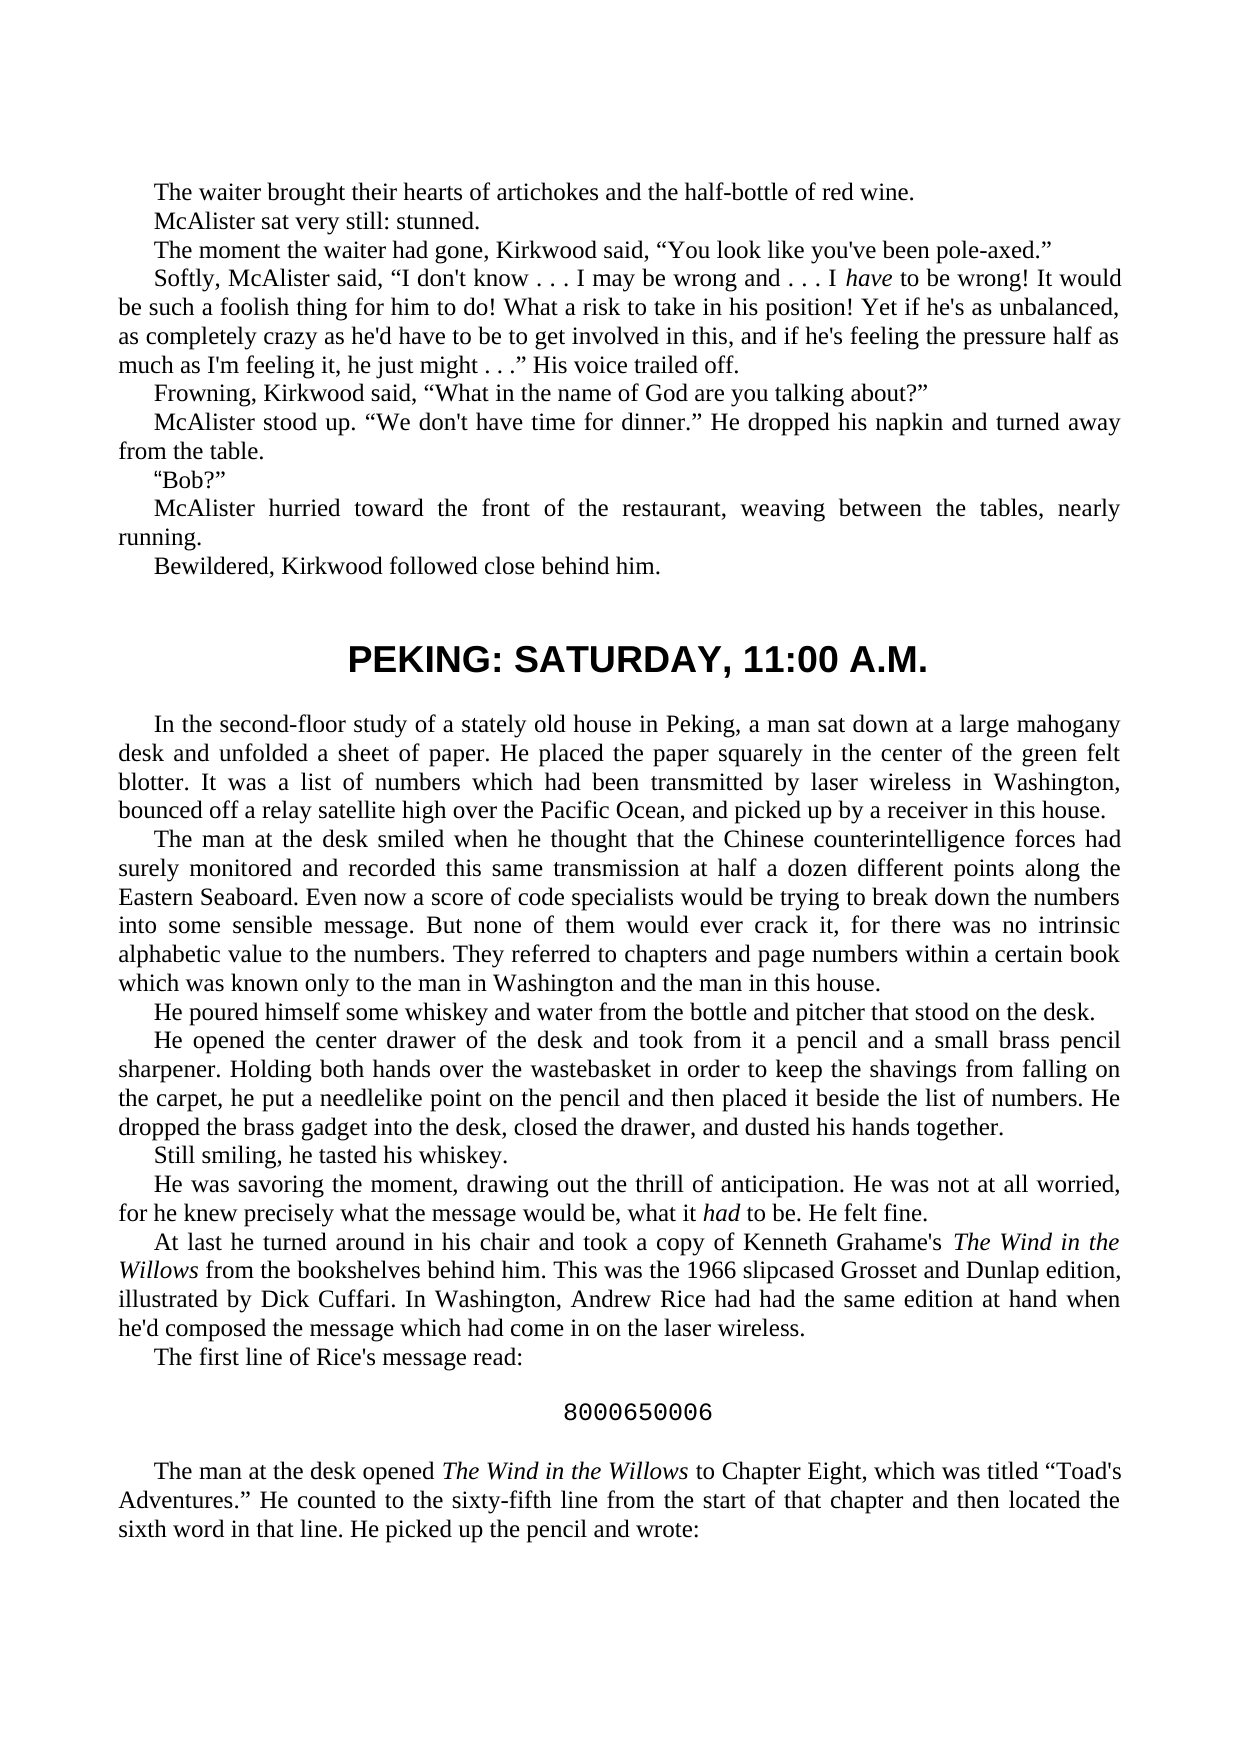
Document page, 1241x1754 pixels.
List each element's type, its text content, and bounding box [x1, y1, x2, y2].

text The waiter brought their hearts of artichokes and the half-bottle of red wine. [118, 177, 1122, 206]
text In the second-floor study of a stately old house in Peking, a man sat down at a large mahogany desk and unfolded a sheet of paper. He placed the paper squarely in the center of the green felt blotter. It was a list of numbers which had been transmitted by laser wireless in Washington, bounced off a relay satellite high over the Pacific Ocean, and picked up by a receiver in this house. [118, 709, 1122, 824]
text “Bob?” [118, 465, 1122, 493]
text The man at the desk opened The Wind in the Willows to Chapter Eight, which was titled “Toad's Adventures.” He counted to the sixty-fifth line from the start of that chapter and then located the sixth word in that line. He picked up the pencil and wrote: [118, 1456, 1122, 1542]
text 8000650006 [118, 1399, 1122, 1427]
text Bewildered, Kirkwood followed close behind him. [118, 551, 1122, 580]
text The moment the waiter had gone, Kirkwood said, “You look like you've been pole-axed.” [118, 235, 1122, 263]
text Softly, McAlister said, “I don't know . . . I may be wrong and . . . I have to be wrong! It would be such a foolish thing for him to do! What a risk to take in his position! Yet if he's as unbalanced, as completely crazy as he'd have to be to get involved in this, and if he's feeling the pressure half as much as I'm feeling it, he just might . . .” His voice trailed off. [118, 263, 1122, 378]
text The first line of Rice's message read: [118, 1342, 1122, 1370]
text McAlister hurried toward the front of the restaurant, weaving between the tables, nearly running. [118, 493, 1122, 551]
text McAlister sat very still: stunned. [118, 206, 1122, 235]
text He poured himself some whiskey and water from the bottle and pitcher that stood on the desk. [118, 997, 1122, 1025]
text The man at the desk smiled when he thought that the Chinese counterintelligence forces had surely monitored and recorded this same transmission at half a dozen different points along the Eastern Seaboard. Even now a score of code specialists would be trying to break down the numbers into some sensible message. But none of them would ever crack it, for there was no intrinsic alphabetic value to the numbers. They referred to chapters and page numbers within a certain book which was known only to the man in Washington and the man in this house. [118, 824, 1122, 997]
text Frowning, Kirkwood said, “What in the name of God are you talking about?” [118, 378, 1122, 407]
text PEKING: SATURDAY, 11:00 A.M. [118, 637, 1122, 680]
text He was savoring the moment, drawing out the thrill of anticipation. He was not at all worried, for he knew precisely what the message would be, what it had to be. He felt fine. [118, 1169, 1122, 1227]
text McAlister stood up. “We don't have time for dinner.” He dropped his napkin and turned away from the table. [118, 407, 1122, 465]
text Still smiling, he tasted his whiskey. [118, 1140, 1122, 1169]
text At last he turned around in his chair and took a copy of Kenneth Grahame's The Wind in the Willows from the bookshelves behind him. This was the 1966 slipcased Grosset and Dunlap edition, illustrated by Dick Cuffari. In Washington, Andrew Rice had had the same edition at hand when he'd composed the message which had come in on the laser wireless. [118, 1227, 1122, 1342]
text He opened the center drawer of the desk and took from it a pencil and a small brass pencil sharpener. Holding both hands over the wastebasket in order to keep the shavings from falling on the carpet, he put a needlelike point on the pencil and then placed it beside the list of numbers. He dropped the brass gadget into the desk, closed the drawer, and dusted his hands together. [118, 1025, 1122, 1140]
